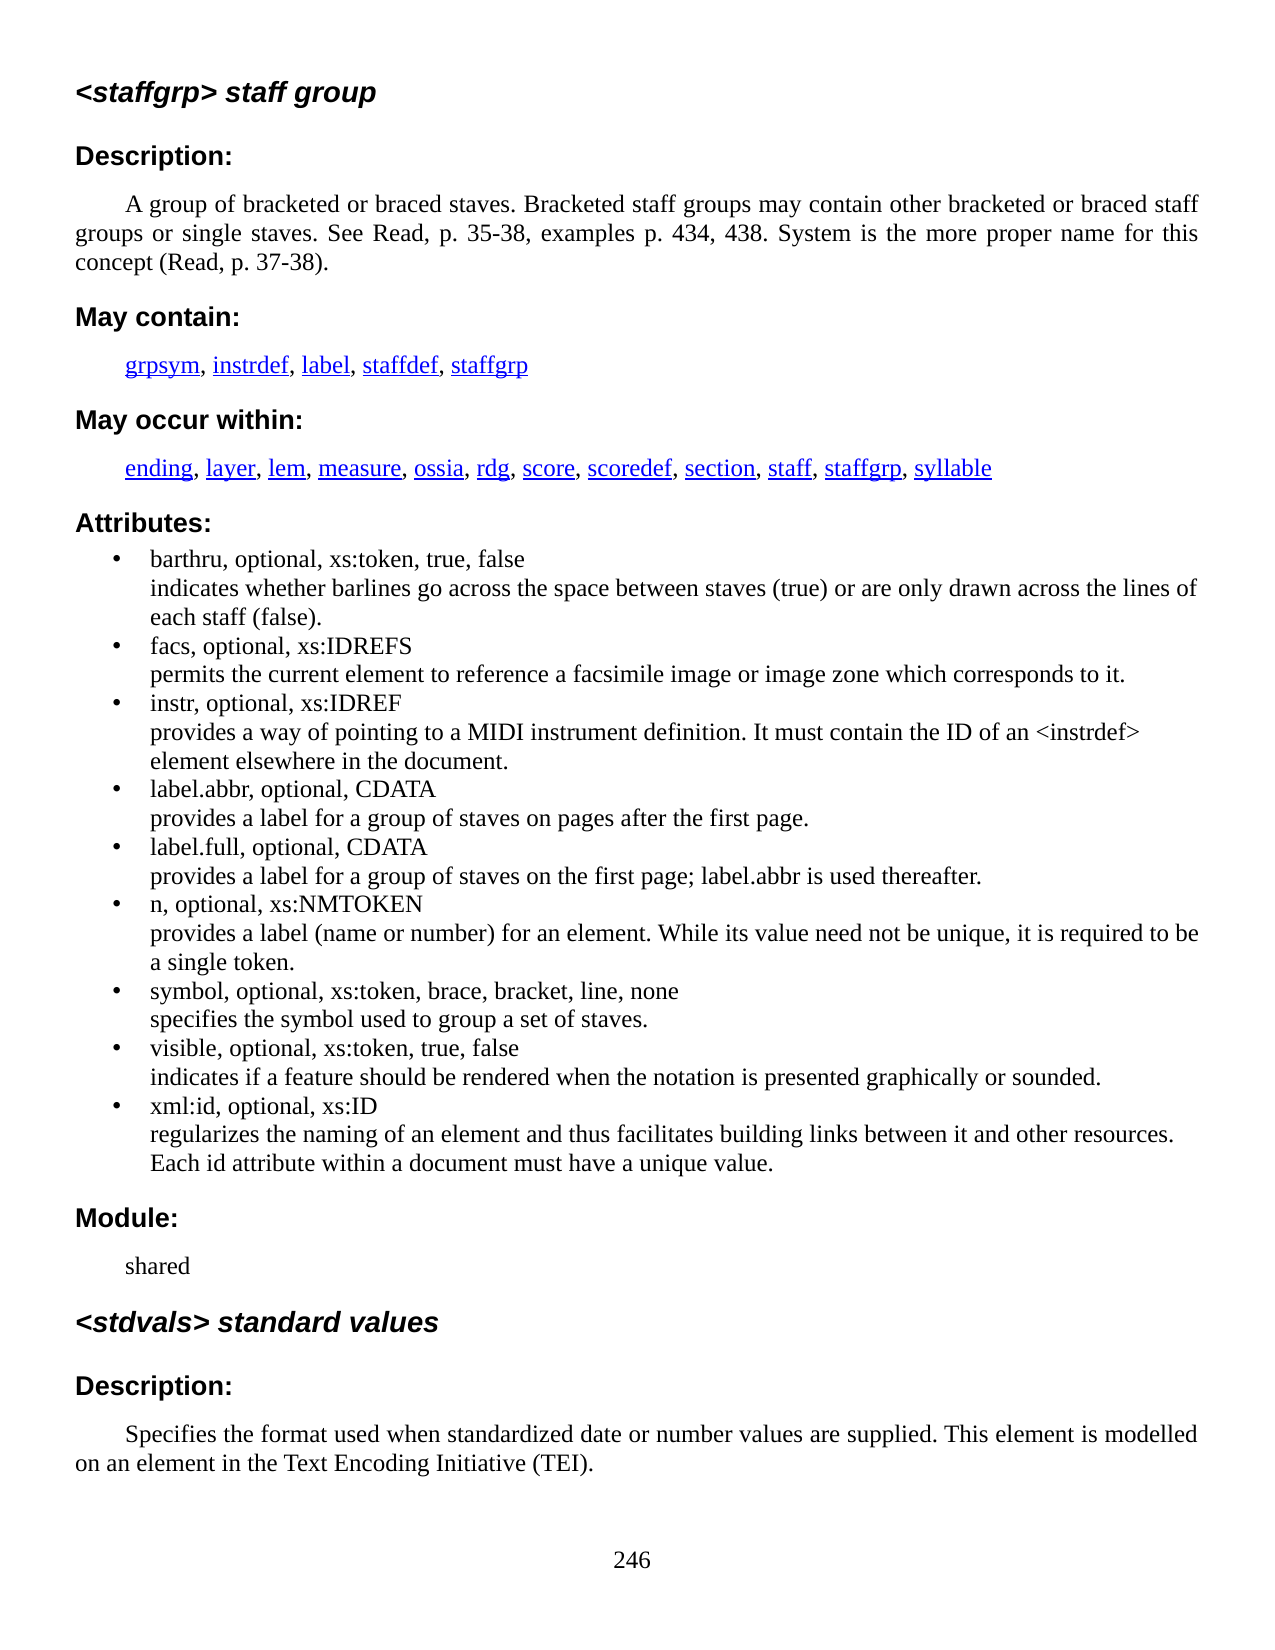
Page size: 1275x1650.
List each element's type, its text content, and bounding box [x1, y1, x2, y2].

list facs, optional, xs:IDREFS permits the current element to reference a facsimile image or image zone which corresponds to it. [112, 631, 1200, 688]
list n, optional, xs:NMTOKEN provides a label (name or number) for an element. While its value need not be unique, it is required to be a single token. [112, 889, 1200, 976]
list label.abbr, optional, CDATA provides a label for a group of staves on pages after the first page. [112, 774, 1200, 832]
subtitle <stdvals> standard values [75, 1305, 1200, 1339]
subtitle Attributes: [75, 507, 1200, 538]
list xml:id, optional, xs:ID regularizes the naming of an element and thus facilitates building links between it and other resources. Each id attribute within a document must have a unique value. [112, 1091, 1200, 1177]
subtitle Module: [75, 1202, 1200, 1233]
list symbol, optional, xs:token, brace, bracket, line, none specifies the symbol used to group a set of staves. [112, 976, 1200, 1033]
list label.full, optional, CDATA provides a label for a group of staves on the first page; label.abbr is used thereafter. [112, 832, 1200, 889]
subtitle May occur within: [75, 404, 1200, 435]
list barthru, optional, xs:token, true, false indicates whether barlines go across the space between staves (true) or are only drawn across the lines of each staff (false). [112, 544, 1200, 631]
subtitle <staffgrp> staff group [75, 75, 1200, 108]
text grpsym, instrdef, label, staffdef, staffgrp [75, 350, 1200, 379]
subtitle Description: [75, 140, 1200, 171]
text ending, layer, lem, measure, ossia, rdg, score, scoredef, section, staff, staffgrp, syllable [75, 453, 1200, 482]
text Specifies the format used when standardized date or number values are supplied. This element is modelled on an element in the Text Encoding Initiative (TEI). [75, 1419, 1200, 1477]
subtitle May contain: [75, 301, 1200, 332]
text shared [75, 1251, 1200, 1280]
subtitle Description: [75, 1370, 1200, 1401]
list instr, optional, xs:IDREF provides a way of pointing to a MIDI instrument definition. It must contain the ID of an <instrdef> element elsewhere in the document. [112, 688, 1200, 774]
text A group of bracketed or braced staves. Bracketed staff groups may contain other bracketed or braced staff groups or single staves. See Read, p. 35-38, examples p. 434, 438. System is the more proper name for this concept (Read, p. 37-38). [75, 189, 1200, 276]
list visible, optional, xs:token, true, false indicates if a feature should be rendered when the notation is presented graphically or sounded. [112, 1033, 1200, 1091]
